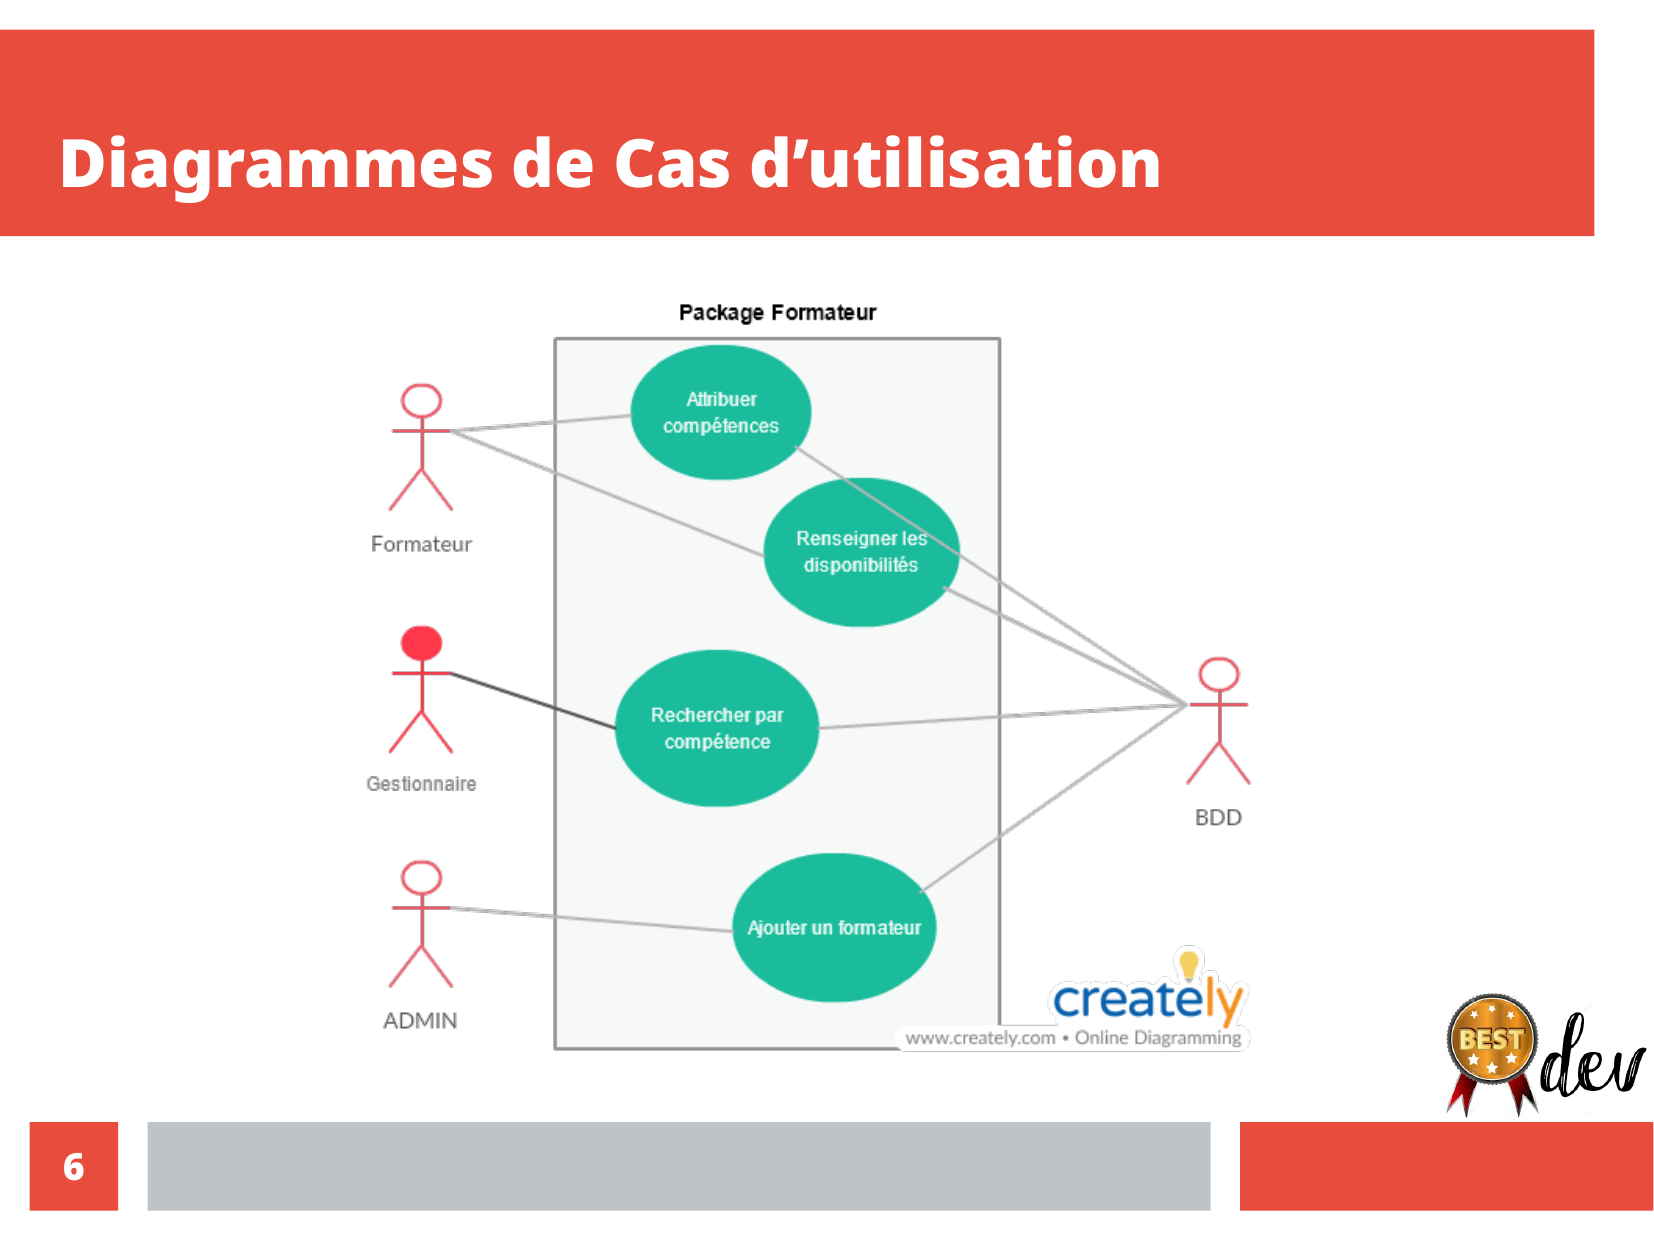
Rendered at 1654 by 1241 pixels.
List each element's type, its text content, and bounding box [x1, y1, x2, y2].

picture [1441, 992, 1649, 1118]
title Diagrammes de Cas d’utilisation [59, 59, 1595, 207]
picture [357, 289, 1264, 1063]
